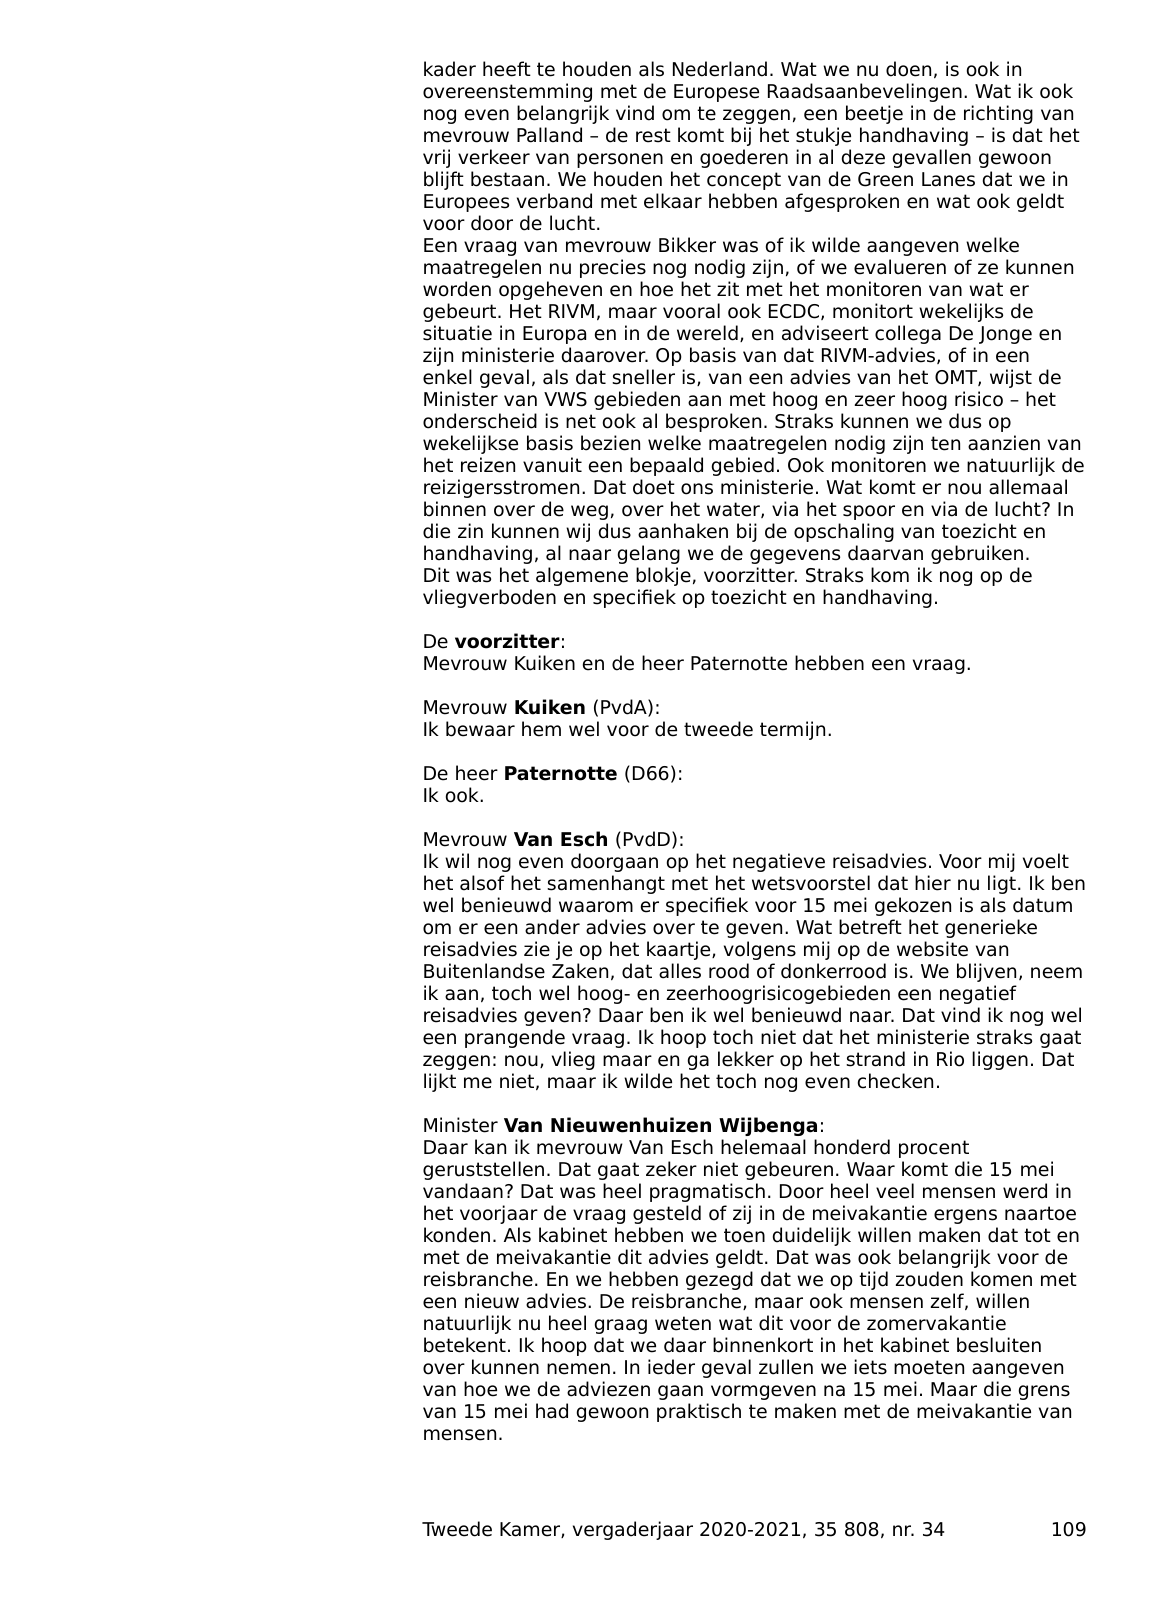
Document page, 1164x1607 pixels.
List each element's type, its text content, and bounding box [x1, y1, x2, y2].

text Ik ook. [422, 785, 1087, 807]
text Dit was het algemene blokje, voorzitter. Straks kom ik nog op de vliegverboden en specifiek op toezicht en handhaving. [422, 564, 1087, 608]
text Mevrouw Van Esch (PvdD): [422, 829, 1087, 851]
text Mevrouw Kuiken (PvdA): [422, 697, 1087, 719]
text Ik wil nog even doorgaan op het negatieve reisadvies. Voor mij voelt het alsof het samenhangt met het wetsvoorstel dat hier nu ligt. Ik ben wel benieuwd waarom er specifiek voor 15 mei gekozen is als datum om er een ander advies over te geven. Wat betreft het generieke reisadvies zie je op het kaartje, volgens mij op de website van Buitenlandse Zaken, dat alles rood of donkerrood is. We blijven, neem ik aan, toch wel hoog- en zeerhoogrisicogebieden een negatief reisadvies geven? Daar ben ik wel benieuwd naar. Dat vind ik nog wel een prangende vraag. Ik hoop toch niet dat het ministerie straks gaat zeggen: nou, vlieg maar en ga lekker op het strand in Rio liggen. Dat lijkt me niet, maar ik wilde het toch nog even checken. [422, 851, 1087, 1093]
text Een vraag van mevrouw Bikker was of ik wilde aangeven welke maatregelen nu precies nog nodig zijn, of we evalueren of ze kunnen worden opgeheven en hoe het zit met het monitoren van wat er gebeurt. Het RIVM, maar vooral ook ECDC, monitort wekelijks de situatie in Europa en in de wereld, en adviseert collega De Jonge en zijn ministerie daarover. Op basis van dat RIVM-advies, of in een enkel geval, als dat sneller is, van een advies van het OMT, wijst de Minister van VWS gebieden aan met hoog en zeer hoog risico – het onderscheid is net ook al besproken. Straks kunnen we dus op wekelijkse basis bezien welke maatregelen nodig zijn ten aanzien van het reizen vanuit een bepaald gebied. Ook monitoren we natuurlijk de reizigersstromen. Dat doet ons ministerie. Wat komt er nou allemaal binnen over de weg, over het water, via het spoor en via de lucht? In die zin kunnen wij dus aanhaken bij de opschaling van toezicht en handhaving, al naar gelang we de gegevens daarvan gebruiken. [422, 235, 1087, 564]
text kader heeft te houden als Nederland. Wat we nu doen, is ook in overeenstemming met de Europese Raadsaanbevelingen. Wat ik ook nog even belangrijk vind om te zeggen, een beetje in de richting van mevrouw Palland – de rest komt bij het stukje handhaving – is dat het vrij verkeer van personen en goederen in al deze gevallen gewoon blijft bestaan. We houden het concept van de Green Lanes dat we in Europees verband met elkaar hebben afgesproken en wat ook geldt voor door de lucht. [422, 59, 1087, 235]
text Daar kan ik mevrouw Van Esch helemaal honderd procent geruststellen. Dat gaat zeker niet gebeuren. Waar komt die 15 mei vandaan? Dat was heel pragmatisch. Door heel veel mensen werd in het voorjaar de vraag gesteld of zij in de meivakantie ergens naartoe konden. Als kabinet hebben we toen duidelijk willen maken dat tot en met de meivakantie dit advies geldt. Dat was ook belangrijk voor de reisbranche. En we hebben gezegd dat we op tijd zouden komen met een nieuw advies. De reisbranche, maar ook mensen zelf, willen natuurlijk nu heel graag weten wat dit voor de zomervakantie betekent. Ik hoop dat we daar binnenkort in het kabinet besluiten over kunnen nemen. In ieder geval zullen we iets moeten aangeven van hoe we de adviezen gaan vormgeven na 15 mei. Maar die grens van 15 mei had gewoon praktisch te maken met de meivakantie van mensen. [422, 1137, 1087, 1445]
text Minister Van Nieuwenhuizen Wijbenga: [422, 1115, 1087, 1137]
text De heer Paternotte (D66): [422, 763, 1087, 785]
text Ik bewaar hem wel voor de tweede termijn. [422, 719, 1087, 741]
text De voorzitter: [422, 631, 1087, 653]
text Mevrouw Kuiken en de heer Paternotte hebben een vraag. [422, 653, 1087, 675]
